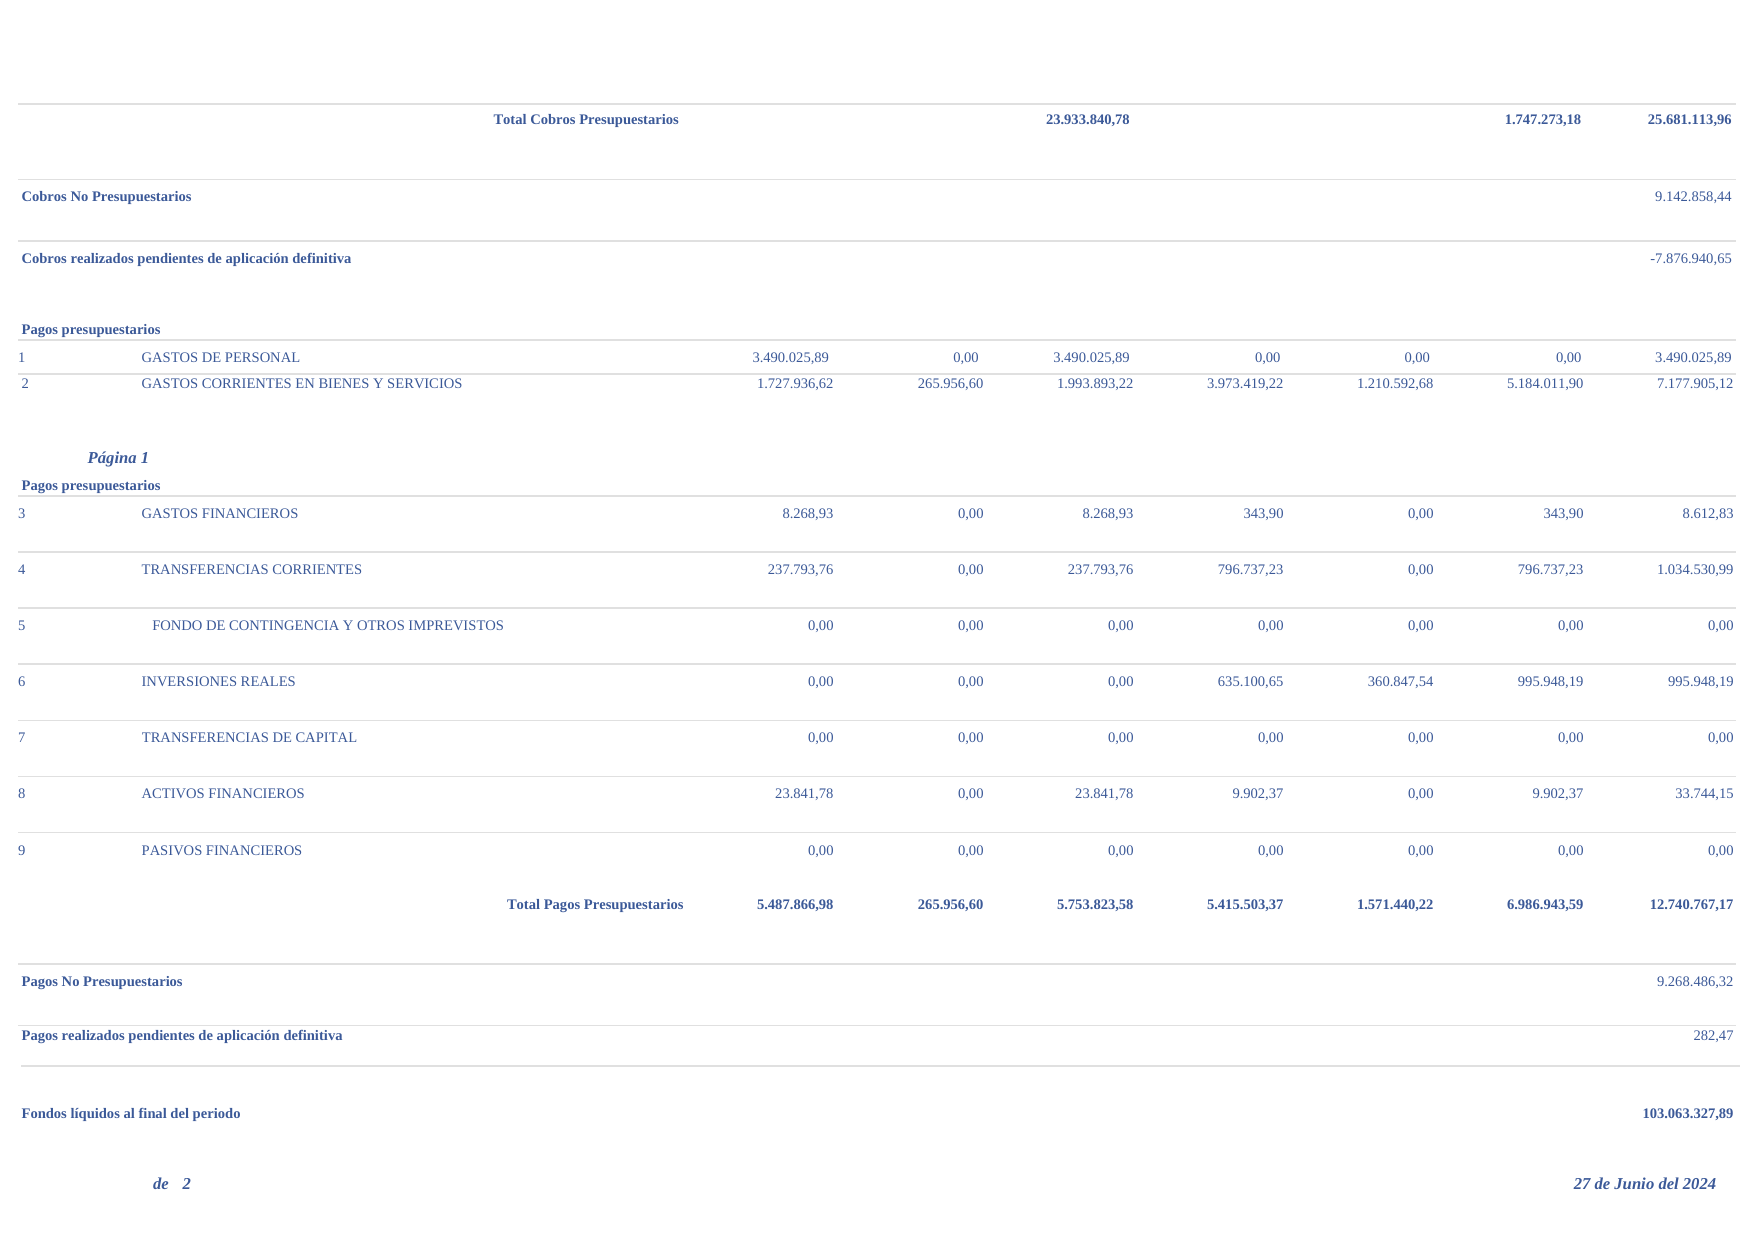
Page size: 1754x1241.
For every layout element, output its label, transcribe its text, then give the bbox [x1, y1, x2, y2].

table_cell 0,00 [1153, 341, 1404, 373]
table_cell [507, 609, 757, 663]
table_cell [757, 965, 918, 1025]
table_cell [507, 553, 757, 607]
table_cell [953, 242, 1046, 339]
table_cell 1.034.530,99 [1650, 553, 1736, 607]
table_cell [953, 105, 1046, 178]
table_cell 0,00 [1507, 609, 1649, 663]
table_cell [507, 777, 757, 832]
table_cell 33.744,15 [1650, 777, 1736, 832]
table_cell 0,00 [1404, 341, 1504, 373]
table_cell 0,00 [1357, 721, 1507, 776]
table_cell 25.681.113,96 [1648, 105, 1736, 178]
table_cell 0,00 [918, 609, 1057, 663]
table_cell 0,00 [1057, 721, 1207, 776]
table_cell 0,00 [1650, 609, 1736, 663]
table_cell [1046, 242, 1153, 339]
table_cell 0,00 [918, 721, 1057, 776]
table_cell [1404, 180, 1504, 240]
table_cell 5 FONDO DE CONTINGENCIA Y OTROS IMPREVISTOS [18, 609, 507, 663]
table_cell [953, 180, 1046, 240]
table_cell 0,00 [1057, 833, 1207, 888]
table_cell 796.737,23 [1207, 553, 1357, 607]
text Pagos realizados pendientes de aplicación definitiva 282,47 [21, 1026, 1733, 1043]
table_cell 9 PASIVOS FINANCIEROS [18, 833, 507, 888]
table_cell Cobros realizados pendientes de aplicación definitiva Pagos presupuestarios [18, 242, 752, 339]
table_cell 0,00 [953, 341, 1046, 373]
subtitle Página 1 [87, 448, 1733, 467]
table_cell 6 INVERSIONES REALES [18, 665, 507, 719]
table_cell 1.747.273,18 [1505, 105, 1648, 178]
table_cell 23.841,78 [757, 777, 918, 832]
table_cell 0,00 [1357, 553, 1507, 607]
table_cell [752, 242, 953, 339]
table_cell 7 TRANSFERENCIAS DE CAPITAL [18, 721, 507, 776]
table_cell -7.876.940,65 [1648, 242, 1736, 339]
table_cell 23.841,78 [1057, 777, 1207, 832]
table_cell 0,00 [757, 721, 918, 776]
table_cell 265.956,60 [918, 888, 1057, 963]
table_cell 0,00 [757, 609, 918, 663]
table_cell 9.142.858,44 [1648, 180, 1736, 240]
table_header 8.268,93 [1057, 497, 1207, 551]
text 2 GASTOS CORRIENTES EN BIENES Y SERVICIOS 1.727.936,62 265.956,60 1.993.893,22 3.973.419,22 1.210.592,68 5.184.011,90 7.177.905,12 [21, 375, 1733, 392]
table_cell 0,00 [1650, 833, 1736, 888]
table_cell [507, 833, 757, 888]
table_cell 0,00 [1650, 721, 1736, 776]
table_cell [1207, 965, 1357, 1025]
table_cell 23.933.840,78 [1046, 105, 1153, 178]
table_cell [507, 665, 757, 719]
table_header 0,00 [918, 497, 1057, 551]
table_cell 5.753.823,58 [1057, 888, 1207, 963]
table_cell [1505, 242, 1648, 339]
table_cell Total Cobros Presupuestarios [18, 105, 752, 178]
table_cell 12.740.767,17 [1650, 888, 1736, 963]
table_cell 0,00 [1057, 665, 1207, 719]
table_cell [1505, 180, 1648, 240]
table_header [507, 497, 757, 551]
table_cell 0,00 [918, 665, 1057, 719]
table_cell 0,00 [1505, 341, 1648, 373]
table_cell 9.902,37 [1507, 777, 1649, 832]
table_cell 6.986.943,59 [1507, 888, 1649, 963]
table_cell [507, 721, 757, 776]
table_cell 0,00 [1357, 833, 1507, 888]
table_cell 3.490.025,89 [752, 341, 953, 373]
table_cell 995.948,19 [1507, 665, 1649, 719]
table_cell Cobros No Presupuestarios [18, 180, 752, 240]
table_cell 8 ACTIVOS FINANCIEROS [18, 777, 507, 832]
table_cell 0,00 [757, 833, 918, 888]
table_cell 3.490.025,89 [1648, 341, 1736, 373]
table_cell [1357, 965, 1507, 1025]
table_cell 9.268.486,32 [1650, 965, 1736, 1025]
table_cell 0,00 [1207, 721, 1357, 776]
table_cell [18, 888, 507, 963]
table_cell 237.793,76 [1057, 553, 1207, 607]
text Fondos líquidos al final del periodo 103.063.327,89 [21, 1104, 1733, 1121]
table_cell [1153, 242, 1404, 339]
table_cell 0,00 [1207, 833, 1357, 888]
table_cell 0,00 [1207, 609, 1357, 663]
table_cell 3.490.025,89 [1046, 341, 1153, 373]
table_cell [1153, 105, 1404, 178]
table_cell 237.793,76 [757, 553, 918, 607]
table_cell 4 TRANSFERENCIAS CORRIENTES [18, 553, 507, 607]
table_cell 1.571.440,22 [1357, 888, 1507, 963]
table_cell 995.948,19 [1650, 665, 1736, 719]
table_cell 635.100,65 [1207, 665, 1357, 719]
table_cell [1153, 180, 1404, 240]
text Pagos presupuestarios [21, 476, 1733, 493]
table_cell 1 GASTOS DE PERSONAL [18, 341, 752, 373]
table_cell 0,00 [1507, 833, 1649, 888]
table_header 343,90 [1207, 497, 1357, 551]
table_cell [918, 965, 1057, 1025]
table_header 343,90 [1507, 497, 1649, 551]
table_cell [752, 105, 953, 178]
table_cell 360.847,54 [1357, 665, 1507, 719]
table_cell 5.487.866,98 [757, 888, 918, 963]
table_cell 5.415.503,37 [1207, 888, 1357, 963]
table_cell [507, 965, 757, 1025]
table_cell 0,00 [1357, 777, 1507, 832]
table_cell 796.737,23 [1507, 553, 1649, 607]
table_header 0,00 [1357, 497, 1507, 551]
table_cell [1046, 180, 1153, 240]
table_cell 0,00 [1357, 609, 1507, 663]
table_cell [1404, 242, 1504, 339]
table_cell 0,00 [918, 833, 1057, 888]
table_cell Pagos No Presupuestarios [18, 965, 507, 1025]
table_cell 0,00 [918, 777, 1057, 832]
table_cell [1057, 965, 1207, 1025]
table_cell 9.902,37 [1207, 777, 1357, 832]
table_cell Total Pagos Presupuestarios [507, 888, 757, 963]
table_cell 0,00 [1057, 609, 1207, 663]
table_cell 0,00 [918, 553, 1057, 607]
table_cell 0,00 [757, 665, 918, 719]
table_header 8.612,83 [1650, 497, 1736, 551]
table_header 3 GASTOS FINANCIEROS [18, 497, 507, 551]
table_cell 0,00 [1507, 721, 1649, 776]
table_cell [752, 180, 953, 240]
table_cell [1404, 105, 1504, 178]
table_header 8.268,93 [757, 497, 918, 551]
table_cell [1507, 965, 1649, 1025]
